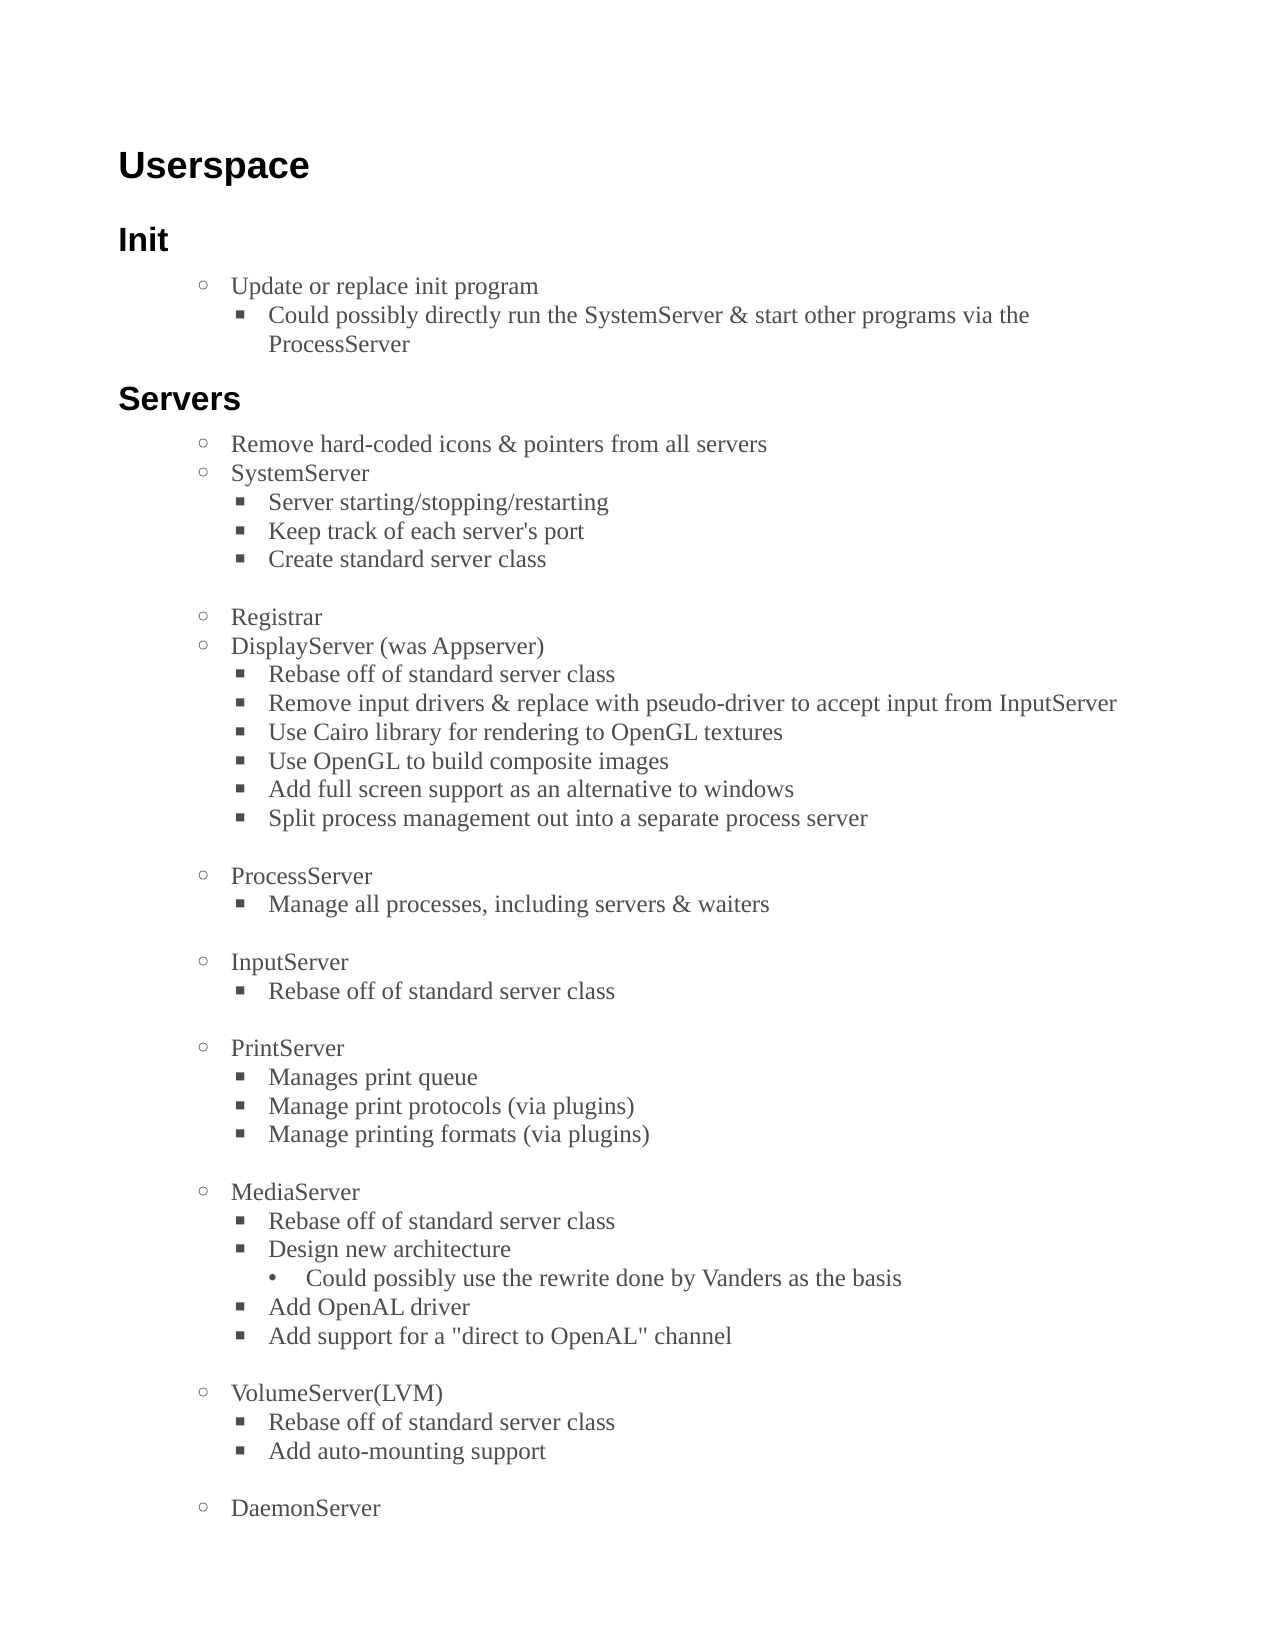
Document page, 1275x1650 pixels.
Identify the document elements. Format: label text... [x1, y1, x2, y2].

list Update or replace init program [193, 271, 1157, 300]
list Remove hard-coded icons & pointers from all servers [193, 429, 1157, 458]
list Keep track of each server's port [231, 516, 1157, 544]
list PrintServer [193, 1033, 1157, 1062]
list Split process management out into a separate process server [231, 803, 1157, 832]
list Manage all processes, including servers & waiters [231, 889, 1157, 918]
list VolumeServer(LVM) [193, 1378, 1157, 1407]
list Create standard server class [231, 544, 1157, 573]
list Design new architecture [231, 1234, 1157, 1263]
list Add full screen support as an alternative to windows [231, 774, 1157, 803]
list Manage print protocols (via plugins) [231, 1091, 1157, 1119]
subtitle Servers [118, 378, 1157, 417]
list Server starting/stopping/restarting [231, 487, 1157, 516]
list Use Cairo library for rendering to OpenGL textures [231, 717, 1157, 746]
list Registrar [193, 602, 1157, 631]
list Rebase off of standard server class [231, 1407, 1157, 1436]
list Remove input drivers & replace with pseudo-driver to accept input from InputServer [231, 688, 1157, 717]
subtitle Init [118, 220, 1157, 259]
list Could possibly use the rewrite done by Vanders as the basis [268, 1263, 1157, 1292]
list MediaServer [193, 1177, 1157, 1206]
list Rebase off of standard server class [231, 659, 1157, 688]
list Use OpenGL to build composite images [231, 746, 1157, 774]
list InputServer [193, 947, 1157, 976]
list DaemonServer [193, 1493, 1157, 1522]
list ProcessServer [193, 861, 1157, 889]
list Rebase off of standard server class [231, 976, 1157, 1004]
list Add support for a "direct to OpenAL" channel [231, 1321, 1157, 1349]
list Could possibly directly run the SystemServer & start other programs via the ProcessServer [231, 300, 1157, 357]
list Add auto-mounting support [231, 1436, 1157, 1464]
list Add OpenAL driver [231, 1292, 1157, 1321]
list DisplayServer (was Appserver) [193, 631, 1157, 659]
list Manage printing formats (via plugins) [231, 1119, 1157, 1148]
list Rebase off of standard server class [231, 1206, 1157, 1234]
list Manages print queue [231, 1062, 1157, 1091]
list SystemServer [193, 458, 1157, 487]
subtitle Userspace [118, 143, 1157, 187]
